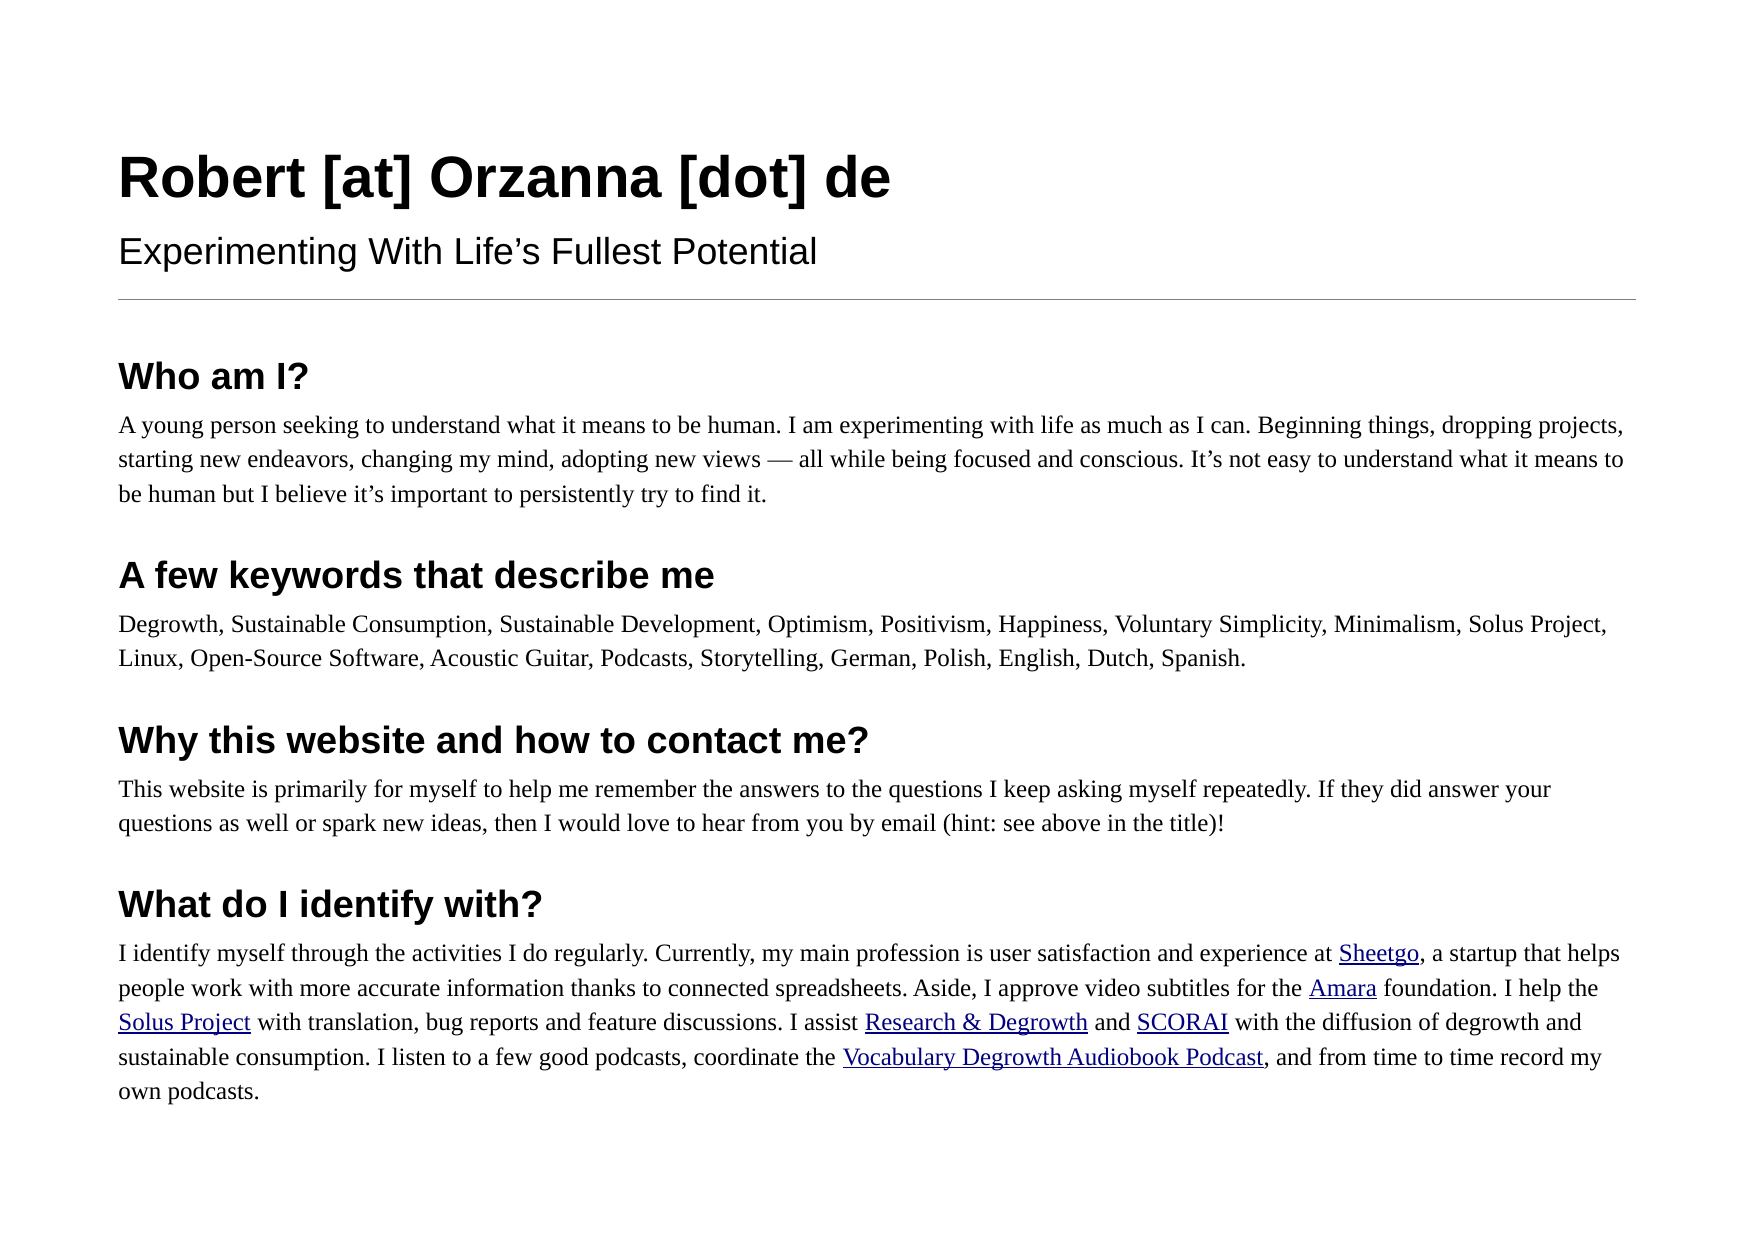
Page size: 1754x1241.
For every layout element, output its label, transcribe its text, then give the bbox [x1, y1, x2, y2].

subtitle Experimenting With Life’s Fullest Potential [118, 229, 1636, 272]
title Robert [at] Orzanna [dot] de [118, 143, 1636, 210]
text I identify myself through the activities I do regularly. Currently, my main profession is user satisfaction and experience at Sheetgo, a startup that helps people work with more accurate information thanks to connected spreadsheets. Aside, I approve video subtitles for the Amara foundation. I help the Solus Project with translation, bug reports and feature discussions. I assist Research & Degrowth and SCORAI with the diffusion of degrowth and sustainable consumption. I listen to a few good podcasts, coordinate the Vocabulary Degrowth Audiobook Podcast, and from time to time record my own podcasts. [118, 938, 1636, 1105]
subtitle Who am I? [118, 354, 1636, 397]
text Degrowth, Sustainable Consumption, Sustainable Development, Optimism, Positivism, Happiness, Voluntary Simplicity, Minimalism, Solus Project, Linux, Open-Source Software, Acoustic Guitar, Podcasts, Storytelling, German, Polish, English, Dutch, Spanish. [118, 609, 1636, 672]
text This website is primarily for myself to help me remember the answers to the questions I keep asking myself repeatedly. If they did answer your questions as well or spark new ideas, then I would love to hear from you by email (hint: see above in the title)! [118, 774, 1636, 837]
subtitle What do I identify with? [118, 882, 1636, 926]
text A young person seeking to understand what it means to be human. I am experimenting with life as much as I can. Beginning things, dropping projects, starting new endeavors, changing my mind, adopting new views — all while being focused and conscious. It’s not easy to understand what it means to be human but I believe it’s important to persistently try to find it. [118, 410, 1636, 508]
subtitle Why this website and how to contact me? [118, 718, 1636, 761]
subtitle A few keywords that describe me [118, 553, 1636, 597]
